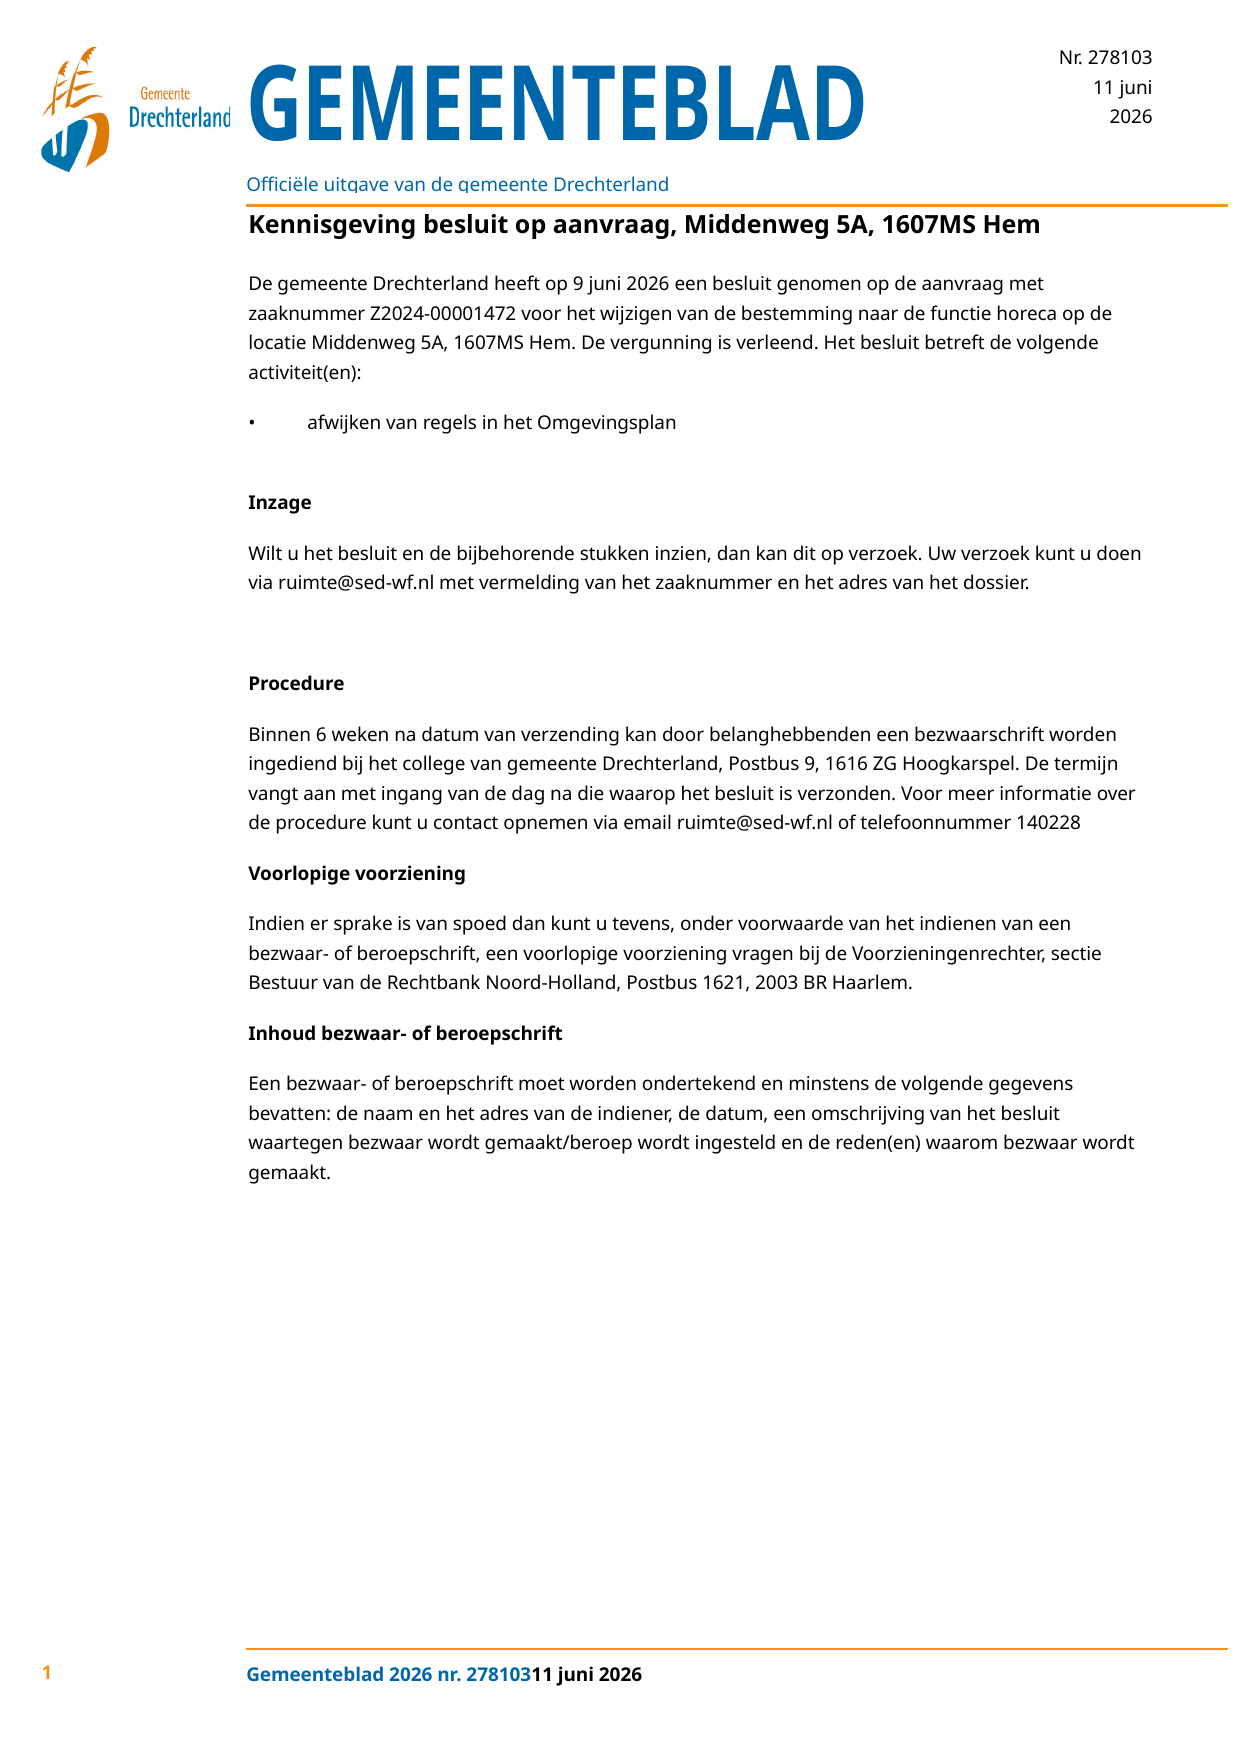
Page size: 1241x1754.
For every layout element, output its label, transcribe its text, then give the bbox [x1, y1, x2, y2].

picture [41, 158, 64, 172]
text Binnen 6 weken na datum van verzending kan door belanghebbenden een bezwaarschrift worden ingediend bij het college van gemeente Drechterland, Postbus 9, 1616 ZG Hoogkarspel. De termijn vangt aan met ingang van de dag na die waarop het besluit is verzonden. Voor meer informatie over de procedure kunt u contact opnemen via email ruimte@sed-wf.nl of telefoonnummer 140228 [248, 721, 1152, 835]
text Procedure [248, 670, 1152, 696]
list afwijken van regels in het Omgevingsplan [248, 409, 1152, 435]
text Voorlopige voorziening [248, 860, 1152, 886]
text Indien er sprake is van spoed dan kunt u tevens, onder voorwaarde van het indienen van een bezwaar- of beroepschrift, een voorlopige voorziening vragen bij de Voorzieningenrechter, sectie Bestuur van de Rechtbank Noord-Holland, Postbus 1621, 2003 BR Haarlem. [248, 910, 1152, 995]
text Inzage [248, 489, 1152, 515]
text Kennisgeving besluit op aanvraag, Middenweg 5A, 1607MS Hem [248, 207, 1152, 241]
text Inhoud bezwaar- of beroepschrift [248, 1020, 1152, 1046]
text De gemeente Drechterland heeft op 9 juni 2026 een besluit genomen op de aanvraag met zaaknummer Z2024-00001472 voor het wijzigen van de bestemming naar de functie horeca op de locatie Middenweg 5A, 1607MS Hem. De vergunning is verleend. Het besluit betreft de volgende activiteit(en): [248, 270, 1152, 385]
text Een bezwaar- of beroepschrift moet worden ondertekend en minstens de volgende gegevens bevatten: de naam en het adres van de indiener, de datum, een omschrijving van het besluit waartegen bezwaar wordt gemaakt/beroep wordt ingesteld en de reden(en) waarom bezwaar wordt gemaakt. [248, 1070, 1152, 1185]
picture [41, 47, 231, 172]
picture [226, 115, 231, 124]
text Wilt u het besluit en de bijbehorende stukken inzien, dan kan dit op verzoek. Uw verzoek kunt u doen via ruimte@sed-wf.nl met vermelding van het zaaknummer en het adres van het dossier. [248, 540, 1152, 595]
